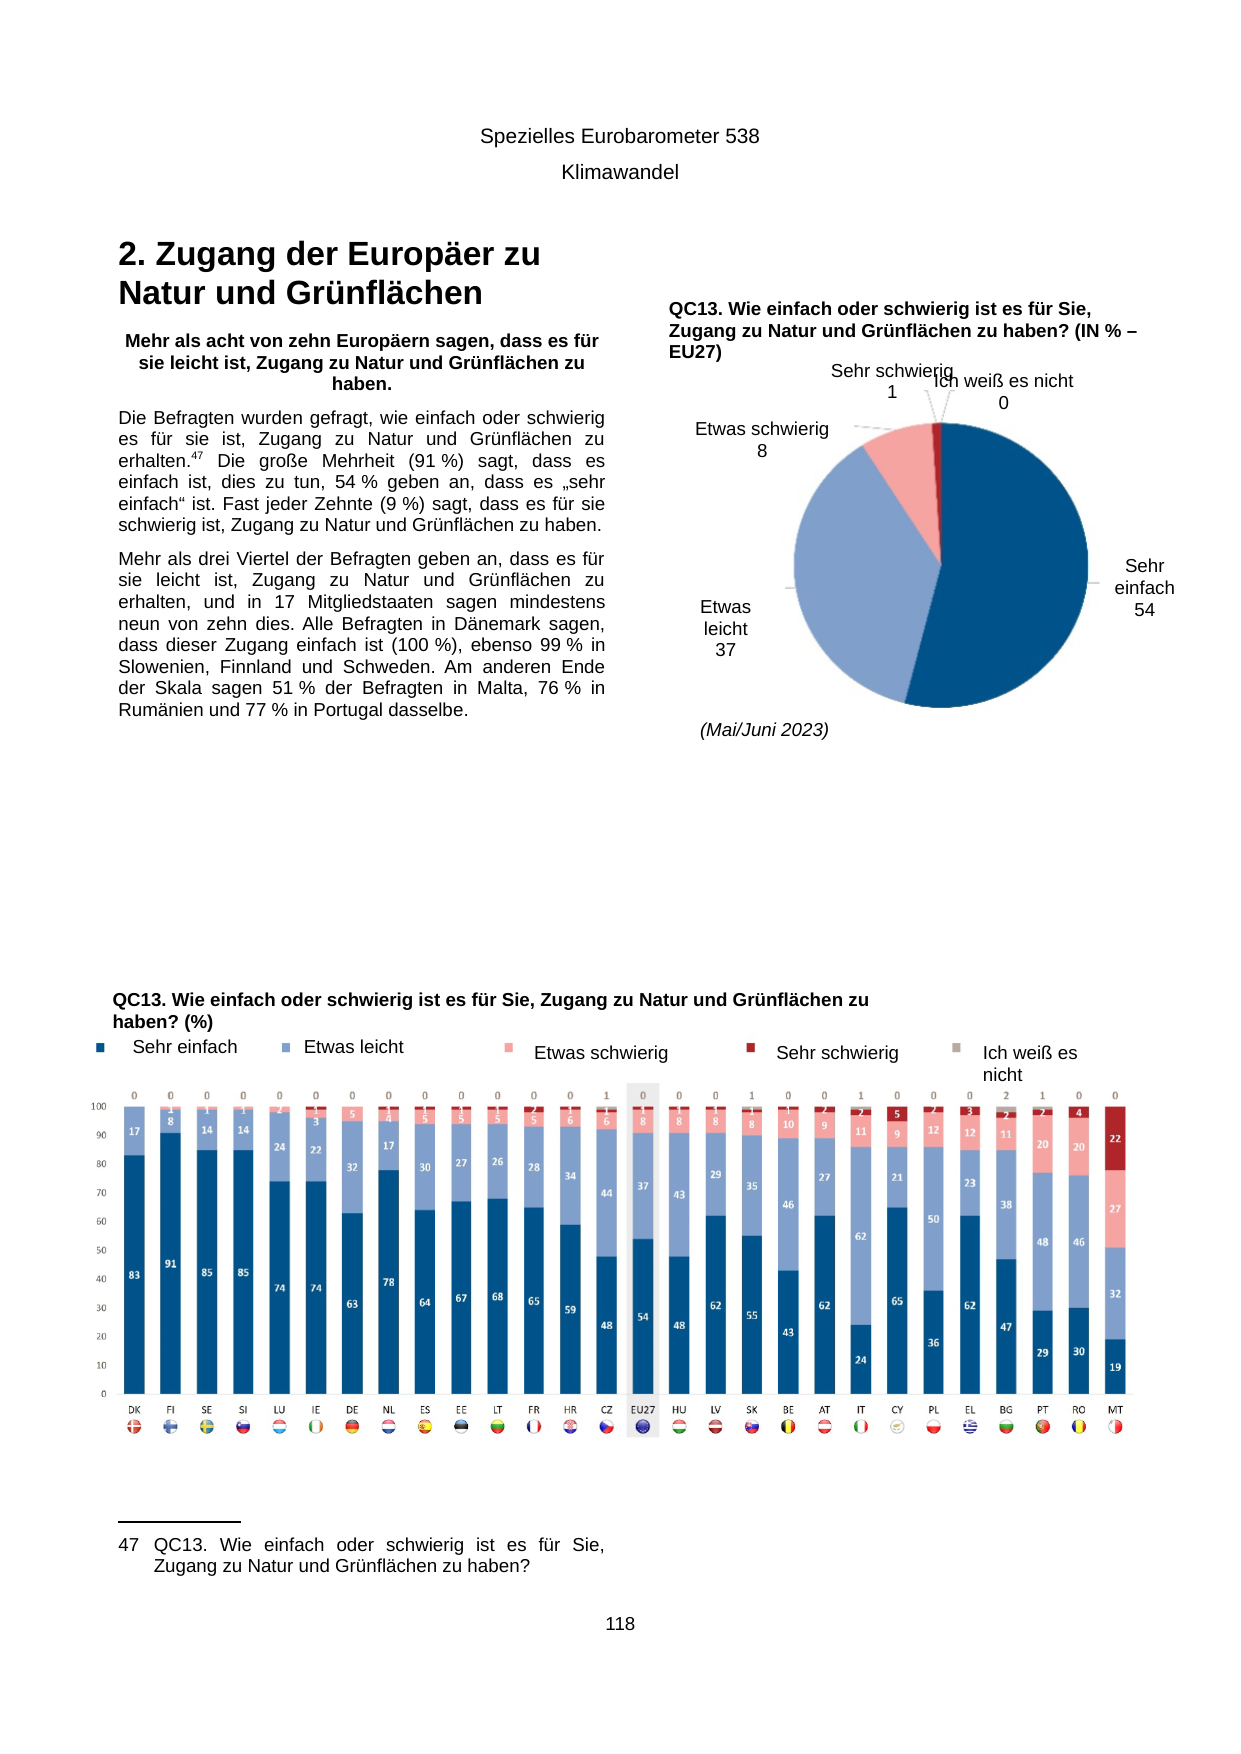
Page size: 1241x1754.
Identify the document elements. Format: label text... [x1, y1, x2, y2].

picture [82, 1083, 1134, 1440]
text Die Befragten wurden gefragt, wie einfach oder schwierig es für sie ist, Zugang zu Natur und Grünflächen zu erhalten. Die große Mehrheit (91 %) sagt, dass es einfach ist, dies zu tun, 54 % geben an, dass es „sehr einfach“ ist. Fast jeder Zehnte (9 %) sagt, dass es für sie schwierig ist, Zugang zu Natur und Grünflächen zu haben. [118, 406, 605, 536]
picture [549, 1050, 554, 1059]
picture [88, 1028, 963, 1059]
text Mehr als acht von zehn Europäern sagen, dass es für sie leicht ist, Zugang zu Natur und Grünflächen zu haben. [118, 330, 605, 394]
text Mehr als drei Viertel der Befragten geben an, dass es für sie leicht ist, Zugang zu Natur und Grünflächen zu erhalten, und in 17 Mitgliedstaaten sagen mindestens neun von zehn dies. Alle Befragten in Dänemark sagen, dass dieser Zugang einfach ist (100 %), ebenso 99 % in Slowenien, Finnland und Schweden. Am anderen Ende der Skala sagen 51 % der Befragten in Malta, 76 % in Rumänien und 77 % in Portugal dasselbe. [118, 548, 605, 720]
subtitle 2. Zugang der Europäer zu Natur und Grünflächen [118, 234, 605, 311]
text QC13. Wie einfach oder schwierig ist es für Sie, Zugang zu Natur und Grünflächen zu haben? [118, 1534, 605, 1577]
picture [778, 383, 1110, 711]
